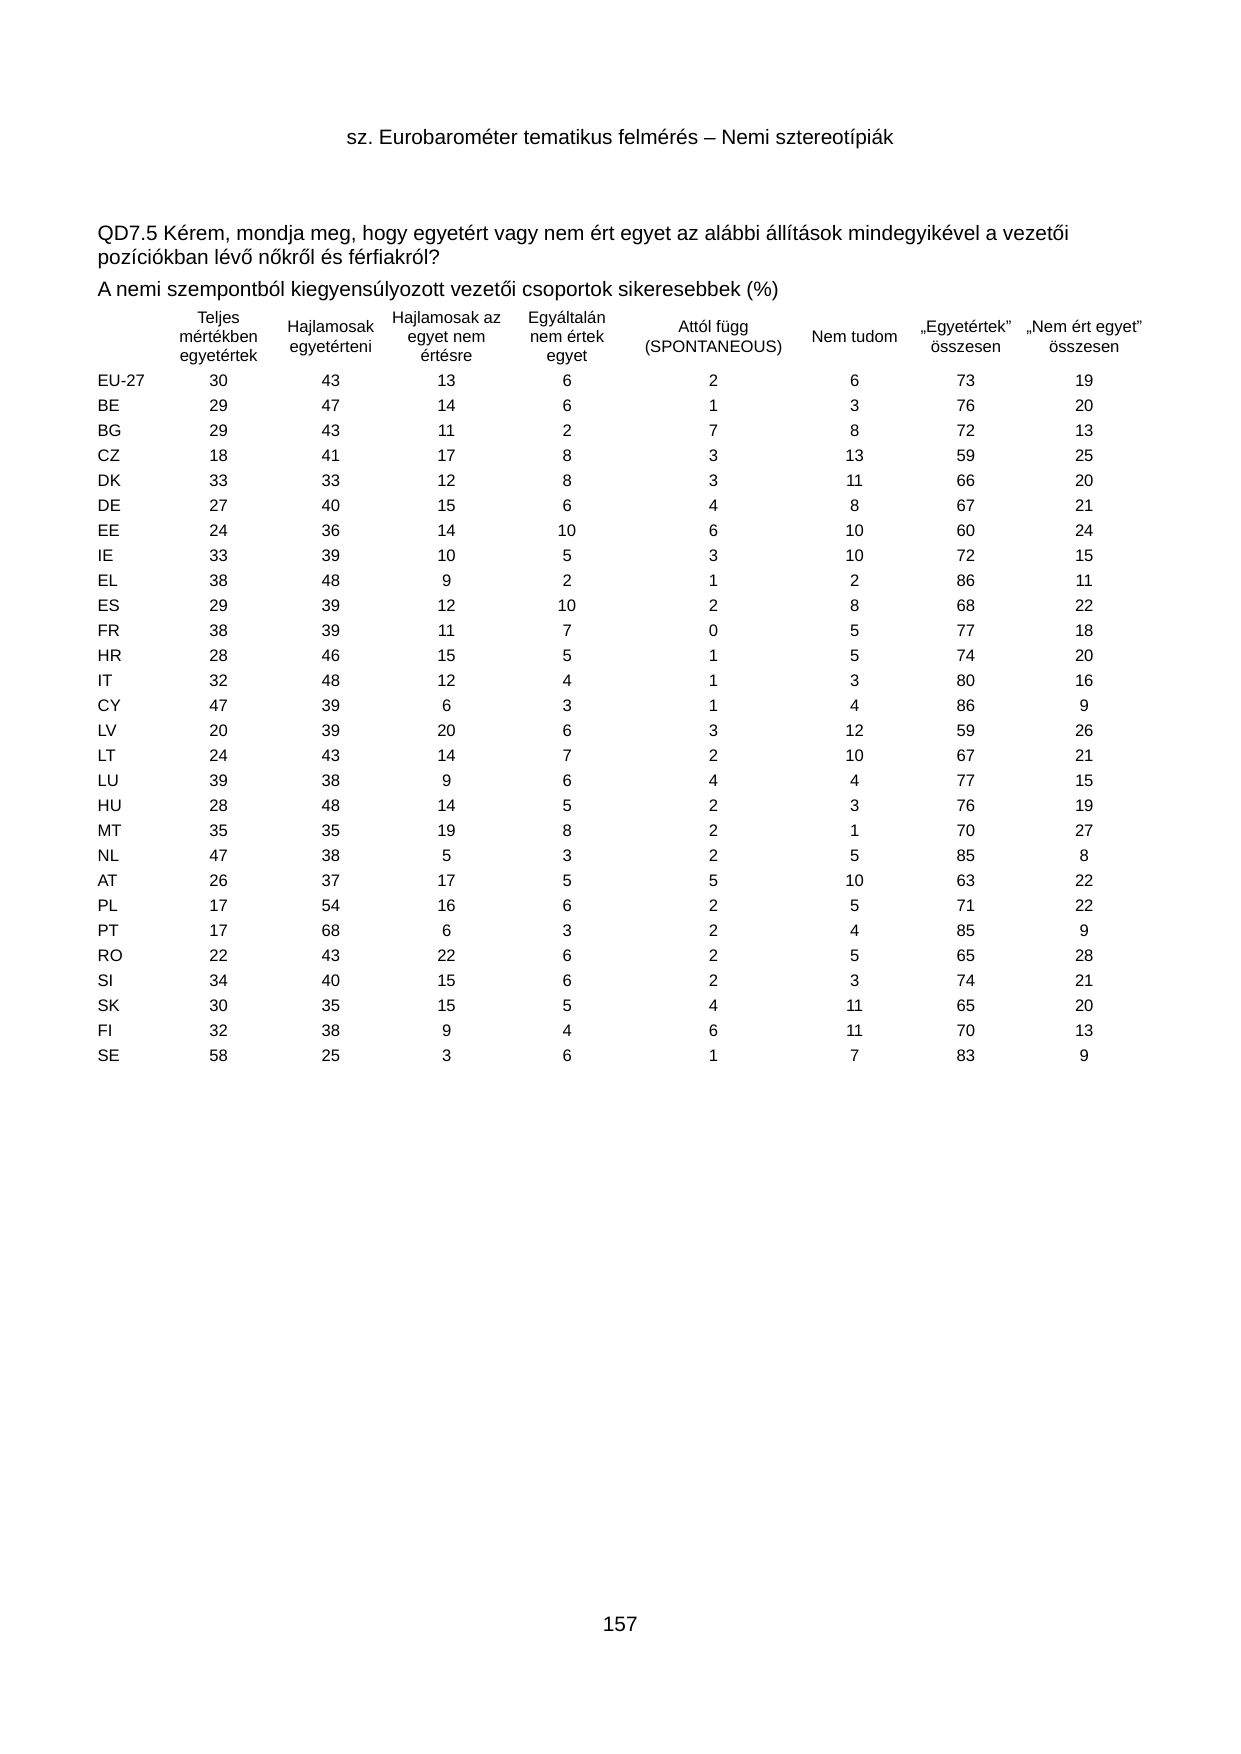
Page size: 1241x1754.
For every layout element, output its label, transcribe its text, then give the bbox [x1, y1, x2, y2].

table_cell 3 [507, 918, 627, 943]
table_cell 1 [800, 818, 909, 843]
table_cell „Egyetértek” összesen [909, 305, 1022, 368]
table_cell AT [95, 868, 162, 893]
table_cell HR [95, 643, 162, 668]
table_cell 11 [800, 468, 909, 493]
table_cell 16 [1022, 668, 1146, 693]
table_cell EU-27 [95, 368, 162, 393]
table_cell 21 [1022, 743, 1146, 768]
table_cell 85 [909, 918, 1022, 943]
table_cell 7 [507, 743, 627, 768]
table_cell 3 [627, 718, 800, 743]
table_cell EE [95, 518, 162, 543]
table_cell 27 [162, 493, 275, 518]
table_cell DK [95, 468, 162, 493]
table_cell 9 [386, 1018, 507, 1043]
table_cell 29 [162, 393, 275, 418]
table_cell 30 [162, 993, 275, 1018]
table_cell 6 [507, 943, 627, 968]
table_cell 48 [275, 568, 386, 593]
table_cell 6 [507, 893, 627, 918]
table_cell 39 [275, 718, 386, 743]
table_cell IE [95, 543, 162, 568]
table_header QD7.5 Kérem, mondja meg, hogy egyetért vagy nem ért egyet az alábbi állítások mindegyikével a vezetői pozíciókban lévő nőkről és férfiakról? [95, 217, 1146, 272]
table_cell 2 [627, 818, 800, 843]
table_cell 6 [507, 768, 627, 793]
table_cell 14 [386, 393, 507, 418]
table_cell 43 [275, 368, 386, 393]
table_cell 8 [800, 593, 909, 618]
table_cell 5 [800, 618, 909, 643]
table_cell 72 [909, 543, 1022, 568]
table_cell 20 [162, 718, 275, 743]
table_cell 10 [800, 743, 909, 768]
table_cell NL [95, 843, 162, 868]
table_cell EL [95, 568, 162, 593]
table_cell 80 [909, 668, 1022, 693]
table_cell 28 [162, 793, 275, 818]
table_cell 18 [162, 443, 275, 468]
table_cell 6 [507, 718, 627, 743]
table_cell 1 [627, 568, 800, 593]
table_cell 13 [1022, 418, 1146, 443]
table_cell 15 [386, 493, 507, 518]
table_cell 39 [275, 693, 386, 718]
table_cell 32 [162, 1018, 275, 1043]
table_cell 40 [275, 493, 386, 518]
table_cell 26 [1022, 718, 1146, 743]
table_cell 3 [800, 668, 909, 693]
table_cell 2 [627, 743, 800, 768]
table_cell 38 [162, 568, 275, 593]
table_cell 41 [275, 443, 386, 468]
table_cell 3 [800, 793, 909, 818]
table_cell 12 [386, 668, 507, 693]
table_cell 35 [275, 993, 386, 1018]
table_cell 11 [800, 1018, 909, 1043]
table_cell 47 [162, 693, 275, 718]
table_cell Hajlamosak egyetérteni [275, 305, 386, 368]
table_cell 9 [1022, 918, 1146, 943]
table_cell 4 [800, 693, 909, 718]
table_cell 9 [386, 568, 507, 593]
table_cell 12 [800, 718, 909, 743]
table_cell 71 [909, 893, 1022, 918]
table_cell 38 [275, 1018, 386, 1043]
table_cell 20 [386, 718, 507, 743]
table_cell 22 [1022, 893, 1146, 918]
table_cell 3 [627, 443, 800, 468]
table_cell 5 [800, 643, 909, 668]
table_cell 21 [1022, 968, 1146, 993]
table_cell SK [95, 993, 162, 1018]
table_cell 48 [275, 668, 386, 693]
table_cell 36 [275, 518, 386, 543]
table_cell 20 [1022, 468, 1146, 493]
table_cell 33 [162, 468, 275, 493]
table_cell 39 [275, 593, 386, 618]
table_cell 4 [800, 768, 909, 793]
table_cell 5 [507, 643, 627, 668]
table_cell 7 [507, 618, 627, 643]
table_cell 1 [627, 393, 800, 418]
table_cell 3 [627, 543, 800, 568]
table_cell 5 [507, 993, 627, 1018]
table_cell 4 [507, 668, 627, 693]
table_cell 6 [507, 968, 627, 993]
table_cell 1 [627, 1043, 800, 1068]
table_cell 73 [909, 368, 1022, 393]
table_cell 5 [386, 843, 507, 868]
table_cell 37 [275, 868, 386, 893]
table_cell 11 [1022, 568, 1146, 593]
table_cell 6 [627, 518, 800, 543]
table_cell 22 [1022, 593, 1146, 618]
table_cell 5 [627, 868, 800, 893]
table_cell 33 [275, 468, 386, 493]
table_cell Attól függ (SPONTANEOUS) [627, 305, 800, 368]
table_cell 60 [909, 518, 1022, 543]
table_cell 13 [800, 443, 909, 468]
table_cell BE [95, 393, 162, 418]
table_cell 30 [162, 368, 275, 393]
table_cell 14 [386, 743, 507, 768]
table_cell 2 [507, 418, 627, 443]
table_cell 6 [386, 918, 507, 943]
table_cell 6 [386, 693, 507, 718]
table_cell 10 [507, 593, 627, 618]
table_cell 25 [1022, 443, 1146, 468]
table_cell 20 [1022, 393, 1146, 418]
table_cell 46 [275, 643, 386, 668]
table_cell FR [95, 618, 162, 643]
table_cell 59 [909, 718, 1022, 743]
table_cell 11 [386, 618, 507, 643]
table_cell 38 [275, 843, 386, 868]
table_cell 2 [627, 843, 800, 868]
table_cell Teljes mértékben egyetértek [162, 305, 275, 368]
table_cell IT [95, 668, 162, 693]
table_cell Nem tudom [800, 305, 909, 368]
table_cell 2 [800, 568, 909, 593]
table_cell 2 [627, 368, 800, 393]
table_cell 5 [800, 893, 909, 918]
table_cell 32 [162, 668, 275, 693]
table_cell 77 [909, 768, 1022, 793]
table_cell 4 [800, 918, 909, 943]
table_cell 39 [275, 543, 386, 568]
table_cell 76 [909, 793, 1022, 818]
table_cell 14 [386, 518, 507, 543]
table_cell 4 [507, 1018, 627, 1043]
table_cell 68 [275, 918, 386, 943]
table_cell 9 [386, 768, 507, 793]
table_cell 85 [909, 843, 1022, 868]
table_cell 39 [162, 768, 275, 793]
table_cell 10 [800, 518, 909, 543]
table_cell 70 [909, 1018, 1022, 1043]
table_cell 38 [275, 768, 386, 793]
table_cell 6 [627, 1018, 800, 1043]
table_cell LU [95, 768, 162, 793]
table_cell RO [95, 943, 162, 968]
table_cell 8 [1022, 843, 1146, 868]
table_cell 68 [909, 593, 1022, 618]
table_cell 35 [275, 818, 386, 843]
table_cell 11 [386, 418, 507, 443]
table_cell HU [95, 793, 162, 818]
table_cell 10 [800, 868, 909, 893]
table_cell 6 [507, 493, 627, 518]
table_cell 17 [162, 918, 275, 943]
table_cell 1 [627, 693, 800, 718]
table_cell 10 [507, 518, 627, 543]
table_cell 1 [627, 643, 800, 668]
table_cell 34 [162, 968, 275, 993]
table_cell 66 [909, 468, 1022, 493]
table_cell 9 [1022, 693, 1146, 718]
table_cell 74 [909, 968, 1022, 993]
table_cell FI [95, 1018, 162, 1043]
table_cell 25 [275, 1043, 386, 1068]
table_cell 65 [909, 943, 1022, 968]
table_cell 38 [162, 618, 275, 643]
table_cell 22 [386, 943, 507, 968]
table_cell SE [95, 1043, 162, 1068]
table_cell 15 [386, 993, 507, 1018]
table_cell 86 [909, 568, 1022, 593]
table_cell 17 [386, 868, 507, 893]
table_cell 12 [386, 593, 507, 618]
table_cell 13 [1022, 1018, 1146, 1043]
table_cell 54 [275, 893, 386, 918]
table_cell 5 [507, 868, 627, 893]
table_cell 0 [627, 618, 800, 643]
table_cell 22 [1022, 868, 1146, 893]
table_cell 63 [909, 868, 1022, 893]
table_cell „Nem ért egyet” összesen [1022, 305, 1146, 368]
table_cell 10 [800, 543, 909, 568]
table_cell CZ [95, 443, 162, 468]
table_cell 12 [386, 468, 507, 493]
table_cell 2 [627, 893, 800, 918]
table_cell 74 [909, 643, 1022, 668]
table_cell 39 [275, 618, 386, 643]
table_cell 47 [275, 393, 386, 418]
table_cell 2 [627, 793, 800, 818]
table_cell 48 [275, 793, 386, 818]
table_cell BG [95, 418, 162, 443]
table_cell 8 [507, 468, 627, 493]
table_cell [95, 305, 162, 368]
table_cell 72 [909, 418, 1022, 443]
table_cell 40 [275, 968, 386, 993]
table_cell 24 [1022, 518, 1146, 543]
table_cell 8 [800, 493, 909, 518]
table_cell 24 [162, 743, 275, 768]
table_cell 1 [627, 668, 800, 693]
table_cell Egyáltalán nem értek egyet [507, 305, 627, 368]
table_cell MT [95, 818, 162, 843]
table_cell 65 [909, 993, 1022, 1018]
table_cell 26 [162, 868, 275, 893]
table_cell 6 [507, 368, 627, 393]
table_cell 20 [1022, 993, 1146, 1018]
table_cell 3 [800, 968, 909, 993]
table_cell 5 [800, 943, 909, 968]
table_cell 14 [386, 793, 507, 818]
table_cell SI [95, 968, 162, 993]
table_cell PT [95, 918, 162, 943]
table_cell 13 [386, 368, 507, 393]
table_cell 7 [627, 418, 800, 443]
table_cell 5 [800, 843, 909, 868]
table_cell 20 [1022, 643, 1146, 668]
table_cell 8 [507, 818, 627, 843]
table_cell 29 [162, 418, 275, 443]
table_cell 17 [162, 893, 275, 918]
table_cell 5 [507, 543, 627, 568]
table_cell 77 [909, 618, 1022, 643]
table_cell 19 [386, 818, 507, 843]
table_cell 43 [275, 418, 386, 443]
table_cell 3 [386, 1043, 507, 1068]
table_cell 33 [162, 543, 275, 568]
table_cell 11 [800, 993, 909, 1018]
table_cell 9 [1022, 1043, 1146, 1068]
table_cell 15 [386, 968, 507, 993]
table_cell LV [95, 718, 162, 743]
table_cell 4 [627, 993, 800, 1018]
table_cell 19 [1022, 368, 1146, 393]
table_cell 21 [1022, 493, 1146, 518]
table_cell 2 [507, 568, 627, 593]
table_cell 58 [162, 1043, 275, 1068]
table_cell 6 [507, 393, 627, 418]
table_cell LT [95, 743, 162, 768]
table_cell 70 [909, 818, 1022, 843]
table_cell 2 [627, 918, 800, 943]
table_cell 2 [627, 943, 800, 968]
table_cell ES [95, 593, 162, 618]
table_cell 18 [1022, 618, 1146, 643]
table_cell 43 [275, 943, 386, 968]
table_cell 22 [162, 943, 275, 968]
table_cell 4 [627, 493, 800, 518]
table_cell 28 [1022, 943, 1146, 968]
table_cell 83 [909, 1043, 1022, 1068]
table_cell 3 [507, 693, 627, 718]
table_cell 3 [627, 468, 800, 493]
table_cell CY [95, 693, 162, 718]
table_cell 3 [800, 393, 909, 418]
table_cell DE [95, 493, 162, 518]
table_cell 76 [909, 393, 1022, 418]
table_cell 15 [1022, 543, 1146, 568]
table_cell 15 [1022, 768, 1146, 793]
table_cell 29 [162, 593, 275, 618]
table_cell 10 [386, 543, 507, 568]
table_cell 35 [162, 818, 275, 843]
table_cell 2 [627, 968, 800, 993]
table_cell PL [95, 893, 162, 918]
table_cell 86 [909, 693, 1022, 718]
table_cell Hajlamosak az egyet nem értésre [386, 305, 507, 368]
table_cell A nemi szempontból kiegyensúlyozott vezetői csoportok sikeresebbek (%) [95, 273, 1146, 305]
table_cell 8 [507, 443, 627, 468]
table_cell 24 [162, 518, 275, 543]
table_cell 67 [909, 493, 1022, 518]
table_cell 4 [627, 768, 800, 793]
table_cell 43 [275, 743, 386, 768]
table_cell 2 [627, 593, 800, 618]
table_cell 47 [162, 843, 275, 868]
table_cell 15 [386, 643, 507, 668]
table_cell 28 [162, 643, 275, 668]
table_cell 16 [386, 893, 507, 918]
table_cell 7 [800, 1043, 909, 1068]
table_cell 8 [800, 418, 909, 443]
table_cell 3 [507, 843, 627, 868]
table_cell 67 [909, 743, 1022, 768]
table_cell 6 [507, 1043, 627, 1068]
table_cell 27 [1022, 818, 1146, 843]
table_cell 5 [507, 793, 627, 818]
table_cell 6 [800, 368, 909, 393]
table_cell 17 [386, 443, 507, 468]
table_cell 59 [909, 443, 1022, 468]
table_cell 19 [1022, 793, 1146, 818]
